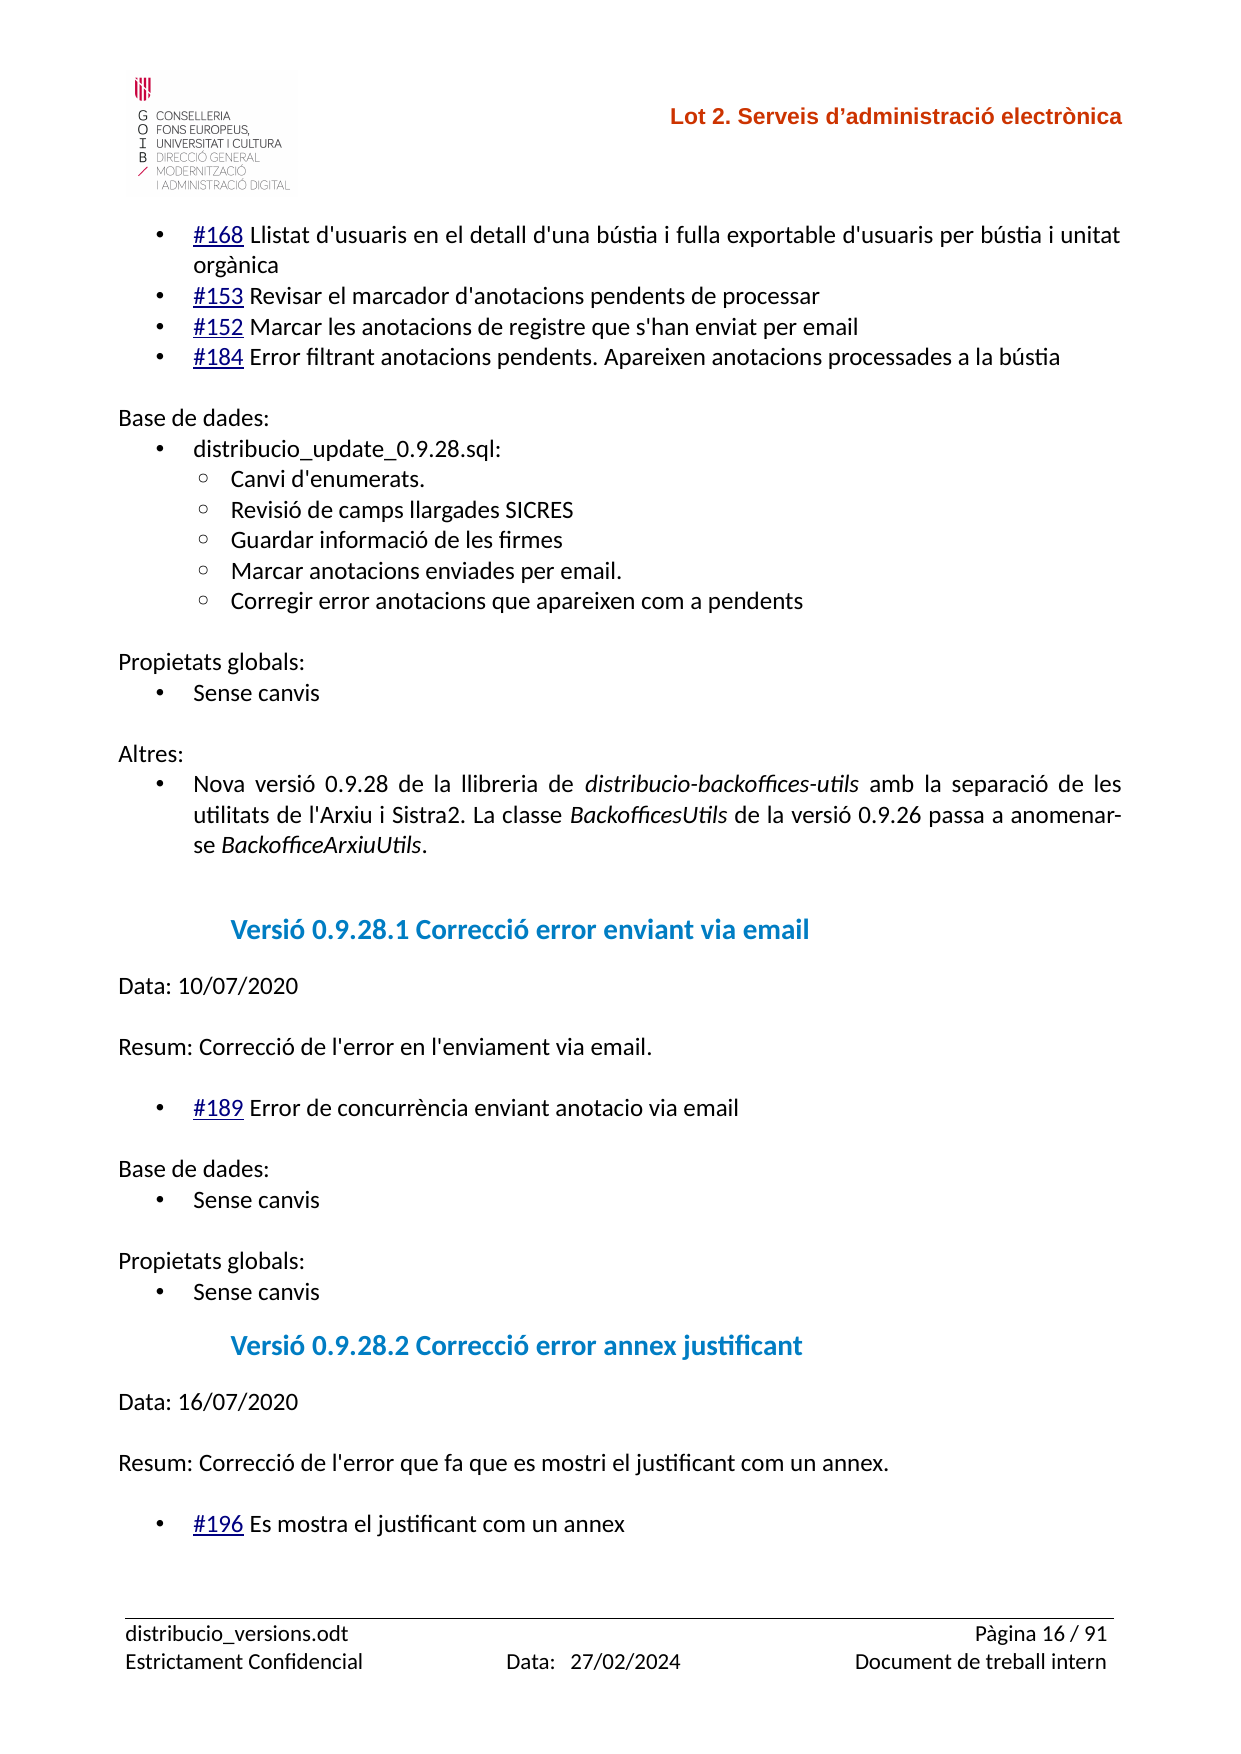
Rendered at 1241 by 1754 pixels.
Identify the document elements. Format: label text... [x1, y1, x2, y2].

list Sense canvis [156, 677, 1122, 707]
subtitle Versió 0.9.28.1 Correcció error enviant via email [153, 911, 1122, 947]
list #184 Error filtrant anotacions pendents. Apareixen anotacions processades a la bústia [156, 341, 1122, 372]
list #168 Llistat d'usuaris en el detall d'una bústia i fulla exportable d'usuaris per bústia i unitat orgànica [156, 219, 1122, 280]
text Propietats globals: [118, 646, 1122, 677]
list distribucio_update_0.9.28.sql: [156, 433, 1122, 463]
list Sense canvis [156, 1184, 1122, 1215]
list Nova versió 0.9.28 de la llibreria de distribucio-backoffices-utils amb la separació de les utilitats de l'Arxiu i Sistra2. La classe BackofficesUtils de la versió 0.9.26 passa a anomenar-se BackofficeArxiuUtils. [156, 768, 1122, 860]
list Guardar informació de les firmes [193, 524, 1122, 555]
text Base de dades: [118, 402, 1122, 433]
subtitle Versió 0.9.28.2 Correcció error annex justificant [153, 1327, 1122, 1362]
list #196 Es mostra el justificant com un annex [156, 1508, 1122, 1539]
list #153 Revisar el marcador d'anotacions pendents de processar [156, 280, 1122, 311]
list #189 Error de concurrència enviant anotacio via email [156, 1093, 1122, 1123]
picture [126, 70, 299, 197]
text Altres: [118, 738, 1122, 768]
list Sense canvis [156, 1276, 1122, 1306]
text Resum: Correcció de l'error en l'enviament via email. [118, 1032, 1122, 1062]
text Propietats globals: [118, 1245, 1122, 1276]
list Canvi d'enumerats. [193, 463, 1122, 494]
text Base de dades: [118, 1154, 1122, 1184]
text Data: 16/07/2020 [118, 1386, 1122, 1417]
list Corregir error anotacions que apareixen com a pendents [193, 585, 1122, 616]
list Revisió de camps llargades SICRES [193, 494, 1122, 524]
list #152 Marcar les anotacions de registre que s'han enviat per email [156, 311, 1122, 341]
text Resum: Correcció de l'error que fa que es mostri el justificant com un annex. [118, 1447, 1122, 1478]
text Data: 10/07/2020 [118, 971, 1122, 1001]
list Marcar anotacions enviades per email. [193, 555, 1122, 585]
